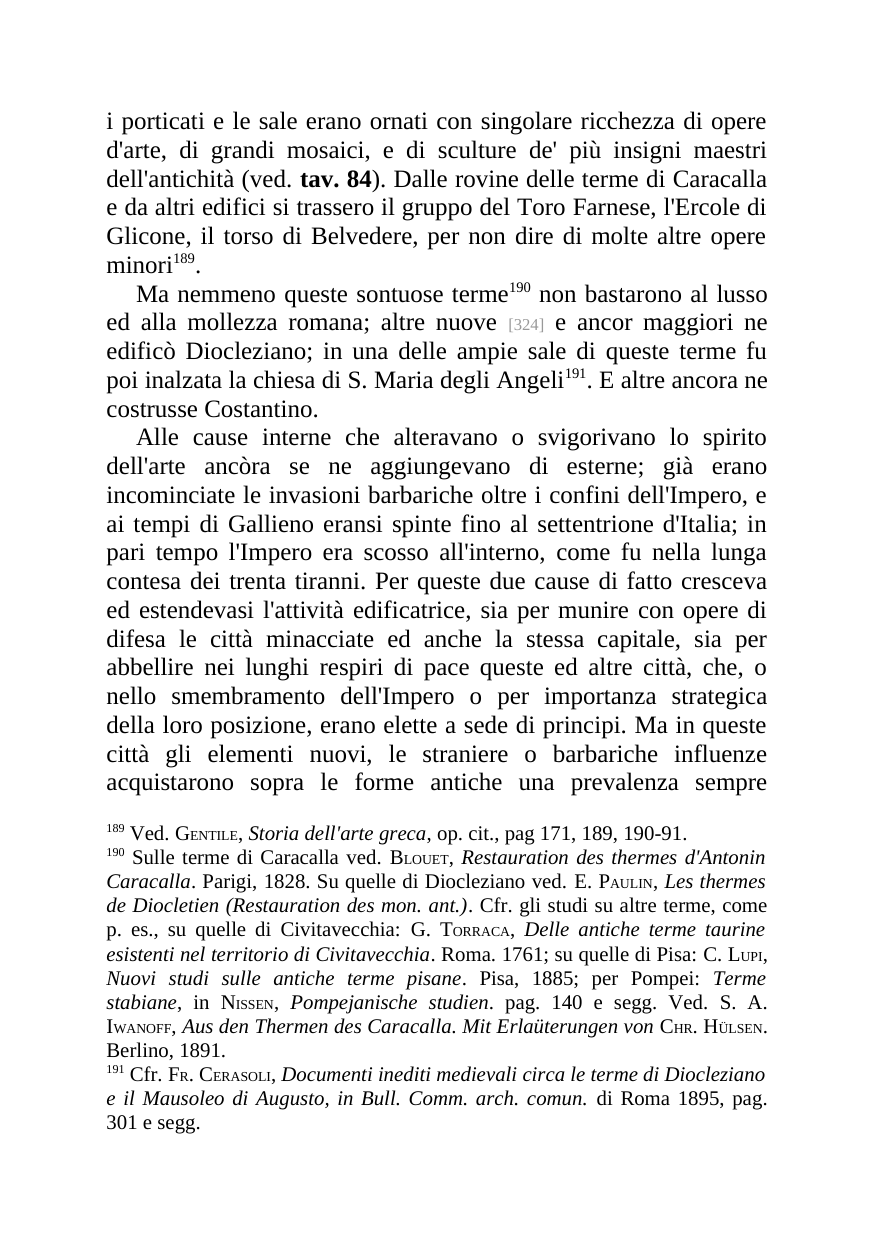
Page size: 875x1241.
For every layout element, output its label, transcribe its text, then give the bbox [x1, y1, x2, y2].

text Ved. Gentile, Storia dell'arte greca, op. cit., pag 171, 189, 190-91. [106, 821, 768, 845]
text i porticati e le sale erano ornati con singolare ricchezza di opere d'arte, di grandi mosaici, e di sculture de' più insigni maestri dell'antichità (ved. tav. 84). Dalle rovine delle terme di Caracalla e da altri edifici si trassero il gruppo del Toro Farnese, l'Ercole di Glicone, il torso di Belvedere, per non dire di molte altre opere minori. [106, 106, 768, 279]
text Alle cause interne che alteravano o svigorivano lo spirito dell'arte ancòra se ne aggiungevano di esterne; già erano incominciate le invasioni barbariche oltre i confini dell'Impero, e ai tempi di Gallieno eransi spinte fino al settentrione d'Italia; in pari tempo l'Impero era scosso all'interno, come fu nella lunga contesa dei trenta tiranni. Per queste due cause di fatto cresceva ed estendevasi l'attività edificatrice, sia per munire con opere di difesa le città minacciate ed anche la stessa capitale, sia per abbellire nei lunghi respiri di pace queste ed altre città, che, o nello smembramento dell'Impero o per importanza strategica della loro posizione, erano elette a sede di principi. Ma in queste città gli elementi nuovi, le straniere o barbariche influenze acquistarono sopra le forme antiche una prevalenza sempre [106, 422, 768, 796]
text Ma nemmeno queste sontuose terme non bastarono al lusso ed alla mollezza romana; altre nuove [324] e ancor maggiori ne edificò Diocleziano; in una delle ampie sale di queste terme fu poi inalzata la chiesa di S. Maria degli Angeli. E altre ancora ne costrusse Costantino. [106, 279, 768, 422]
text Sulle terme di Caracalla ved. Blouet, Restauration des thermes d'Antonin Caracalla. Parigi, 1828. Su quelle di Diocleziano ved. E. Paulin, Les thermes de Diocletien (Restauration des mon. ant.). Cfr. gli studi su altre terme, come p. es., su quelle di Civitavecchia: G. Torraca, Delle antiche terme taurine esistenti nel territorio di Civitavecchia. Roma. 1761; su quelle di Pisa: C. Lupi, Nuovi studi sulle antiche terme pisane. Pisa, 1885; per Pompei: Terme stabiane, in Nissen, Pompejanische studien. pag. 140 e segg. Ved. S. A. Iwanoff, Aus den Thermen des Caracalla. Mit Erlaüterungen von Chr. Hülsen. Berlino, 1891. [106, 845, 768, 1062]
text Cfr. Fr. Cerasoli, Documenti inediti medievali circa le terme di Diocleziano e il Mausoleo di Augusto, in Bull. Comm. arch. comun. di Roma 1895, pag. 301 e segg. [106, 1062, 768, 1134]
